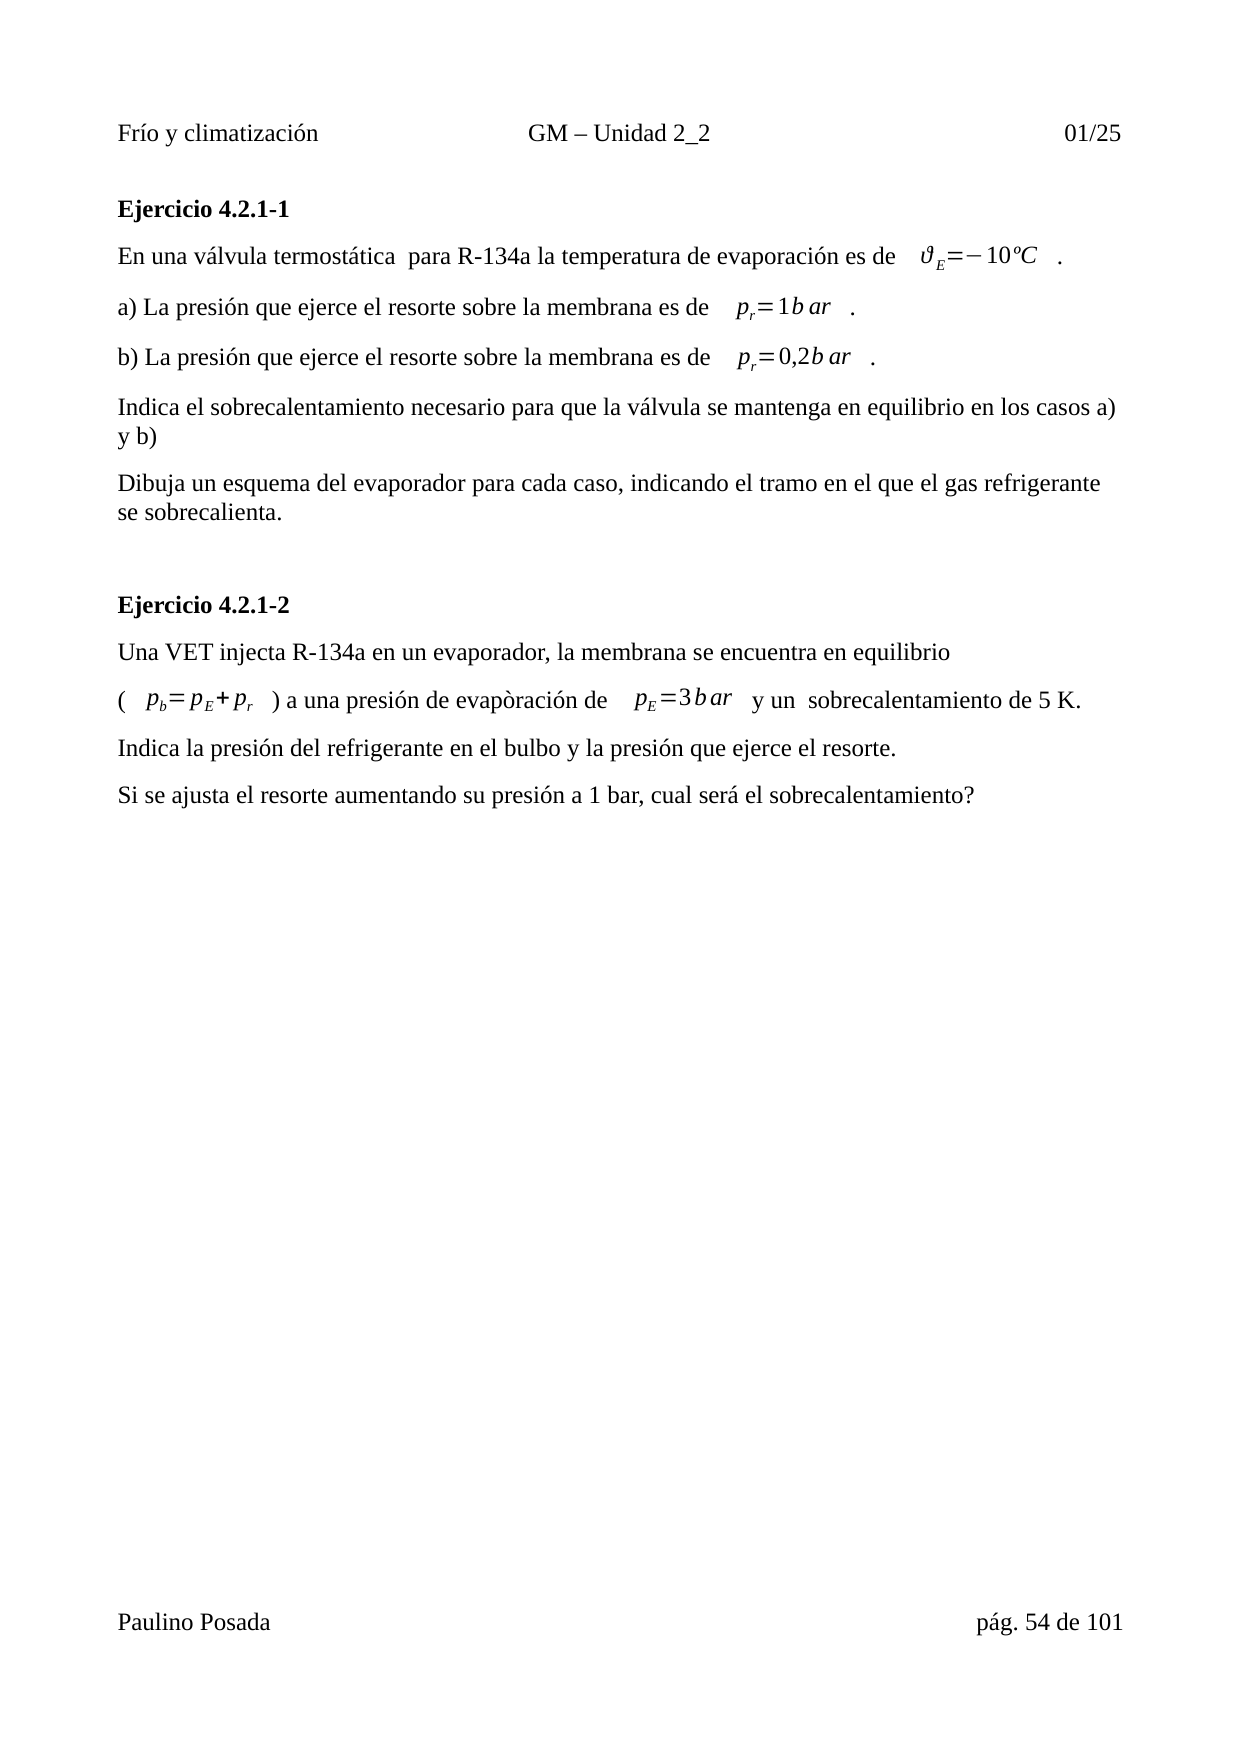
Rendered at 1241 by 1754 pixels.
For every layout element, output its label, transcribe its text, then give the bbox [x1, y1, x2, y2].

text Ejercicio 4.2.1-1 [117, 194, 1123, 223]
text Si se ajusta el resorte aumentando su presión a 1 bar, cual será el sobrecalentamiento? [117, 780, 1123, 809]
text b) La presión que ejerce el resorte sobre la membrana es de . [117, 342, 1123, 374]
text a) La presión que ejerce el resorte sobre la membrana es de . [117, 292, 1123, 324]
text Ejercicio 4.2.1-2 [117, 590, 1123, 619]
text Dibuja un esquema del evaporador para cada caso, indicando el tramo en el que el gas refrigerante se sobrecalienta. [117, 468, 1123, 525]
text Indica la presión del refrigerante en el bulbo y la presión que ejerce el resorte. [117, 733, 1123, 762]
text En una válvula termostática para R-134a la temperatura de evaporación es de . [117, 241, 1123, 273]
text Una VET injecta R-134a en un evaporador, la membrana se encuentra en equilibrio [117, 637, 1123, 666]
text Indica el sobrecalentamiento necesario para que la válvula se mantenga en equilibrio en los casos a) y b) [117, 392, 1123, 450]
text () a una presión de evapòración de y un sobrecalentamiento de 5 K. [117, 684, 1123, 715]
